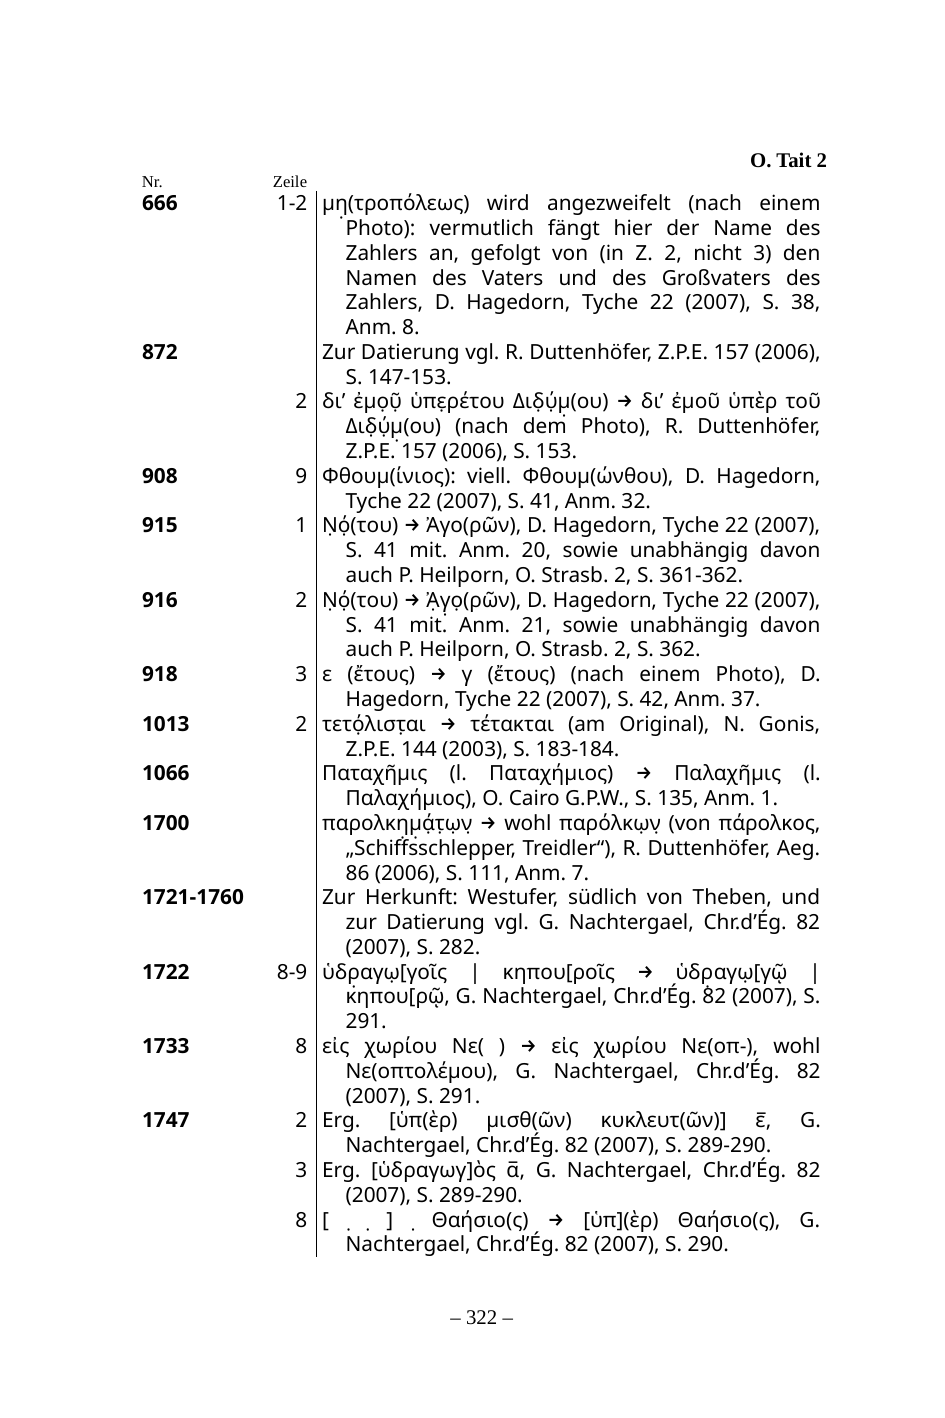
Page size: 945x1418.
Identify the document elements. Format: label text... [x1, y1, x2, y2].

table_cell 1722 [136, 959, 224, 1034]
table_cell διʼ ἐμο̣ῦ̣ ὑπε̣ρέτου Διδ̣ύ̣μ̣(ου) → δι’ ἐμοῦ ὑπὲρ τοῦ Διδ̣ύ̣μ̣(ου) (nach dem Photo), R. Duttenhöfer, Z.P.E. 157 (2006), S. 153. [317, 389, 827, 463]
table_cell 3 [224, 1158, 316, 1207]
table_cell 8-9 [224, 959, 316, 1034]
table_cell 1-2 [224, 191, 316, 339]
table_cell ὑδρ̣αγω̣[γοῖς | κηπου[ροῖς → ὑδρ̣αγω̣[γῷ | κηπου[ρῷ, G. Nachtergael, Chr.d’Ég. 82 (2007), S. 291. [317, 959, 827, 1034]
table_cell Zur Datierung vgl. R. Duttenhöfer, Z.P.E. 157 (2006), S. 147-153. [317, 340, 827, 389]
table_cell μη̣(τροπόλεως) wird angezweifelt (nach einem Photo): vermutlich fängt hier der Name des Zahlers an, gefolgt von (in Z. 2, nicht 3) den Namen des Vaters und des Großvaters des Zahlers, D. Hagedorn, Tyche 22 (2007), S. 38, Anm. 8. [317, 191, 827, 339]
table_cell [136, 389, 224, 463]
table_cell 872 [136, 340, 316, 389]
table_cell 908 [136, 464, 224, 513]
table_cell 916 [136, 588, 224, 662]
table_cell Zur Herkunft: Westufer, südlich von Theben, und zur Datierung vgl. G. Nachtergael, Chr.d’Ég. 82 (2007), S. 282. [317, 885, 827, 959]
table_cell 666 [136, 191, 224, 339]
table_cell 2 [224, 1108, 316, 1158]
table_cell [224, 761, 316, 811]
table_cell 2 [224, 711, 316, 761]
table_cell 8 [224, 1207, 316, 1257]
table_cell [ ̣ ̣ ] ̣ Θαήσιο(ς) → [ὑπ](ὲρ) Θαήσιο(ς), G. Nachtergael, Chr.d’Ég. 82 (2007), S. 290. [317, 1207, 827, 1257]
table_cell 1721-1760 [136, 885, 316, 959]
table_cell [224, 811, 316, 885]
table_cell παρολκη̣μ̣ά̣τ̣ω̣ν̣ → wohl παρόλκω̣ν̣ (von πάρολκος, „Schiffsschlepper, Treidler“), R. Duttenhöfer, Aeg. 86 (2006), S. 111, Anm. 7. [317, 811, 827, 885]
table_cell 1066 [136, 761, 224, 811]
table_cell Erg. [ὑπ(ὲρ) μισθ(ῶν) κυκλευτ(ῶν)] ε̅, G. Nachtergael, Chr.d’Ég. 82 (2007), S. 289-290. [317, 1108, 827, 1158]
table_cell τετό̣λιστ̣αι → τέτακται (am Original), N. Gonis, Z.P.E. 144 (2003), S. 183-184. [317, 711, 827, 761]
table_cell Παταχῆμις (l. Παταχήμιος) → Παλαχῆμις (l. Παλαχήμιος), O. Cairo G.P.W., S. 135, Anm. 1. [317, 761, 827, 811]
table_cell εἰς χωρίου Νε( ) → εἰς χωρίου Νε(οπ-), wohl Νε(οπτολέμου), G. Nachtergael, Chr.d’Ég. 82 (2007), S. 291. [317, 1034, 827, 1108]
table_cell 2 [224, 389, 316, 463]
table_cell 3 [224, 662, 316, 711]
table_cell 915 [136, 513, 224, 587]
table_cell 1 [224, 513, 316, 587]
table_cell 9 [224, 464, 316, 513]
table_cell Φθουμ(ίνιος): viell. Φθουμ(ώνθου), D. Hagedorn, Tyche 22 (2007), S. 41, Anm. 32. [317, 464, 827, 513]
table_cell 918 [136, 662, 224, 711]
table_cell Ν̣ό̣(του) → Ἀ̣γ̣ο̣(ρῶν), D. Hagedorn, Tyche 22 (2007), S. 41 mit. Anm. 21, sowie unabhängig davon auch P. Heilporn, O. Strasb. 2, S. 362. [317, 588, 827, 662]
table_cell 8 [224, 1034, 316, 1108]
table_cell 2 [224, 588, 316, 662]
table_cell ε (ἔτους) → γ (ἔτους) (nach einem Photo), D. Hagedorn, Tyche 22 (2007), S. 42, Anm. 37. [317, 662, 827, 711]
table_cell 1747 [136, 1108, 224, 1158]
table_cell Ν̣ό̣(του) → Ἀγο(ρῶν), D. Hagedorn, Tyche 22 (2007), S. 41 mit. Anm. 20, sowie unabhängig davon auch P. Heilporn, O. Strasb. 2, S. 361-362. [317, 513, 827, 587]
table_cell 1700 [136, 811, 224, 885]
table_cell Erg. [ὑδραγωγ]ὸς α̅, G. Nachtergael, Chr.d’Ég. 82 (2007), S. 289-290. [317, 1158, 827, 1207]
table_cell 1733 [136, 1034, 224, 1108]
table_cell [136, 1207, 224, 1257]
table_cell 1013 [136, 711, 224, 761]
table_cell [136, 1158, 224, 1207]
